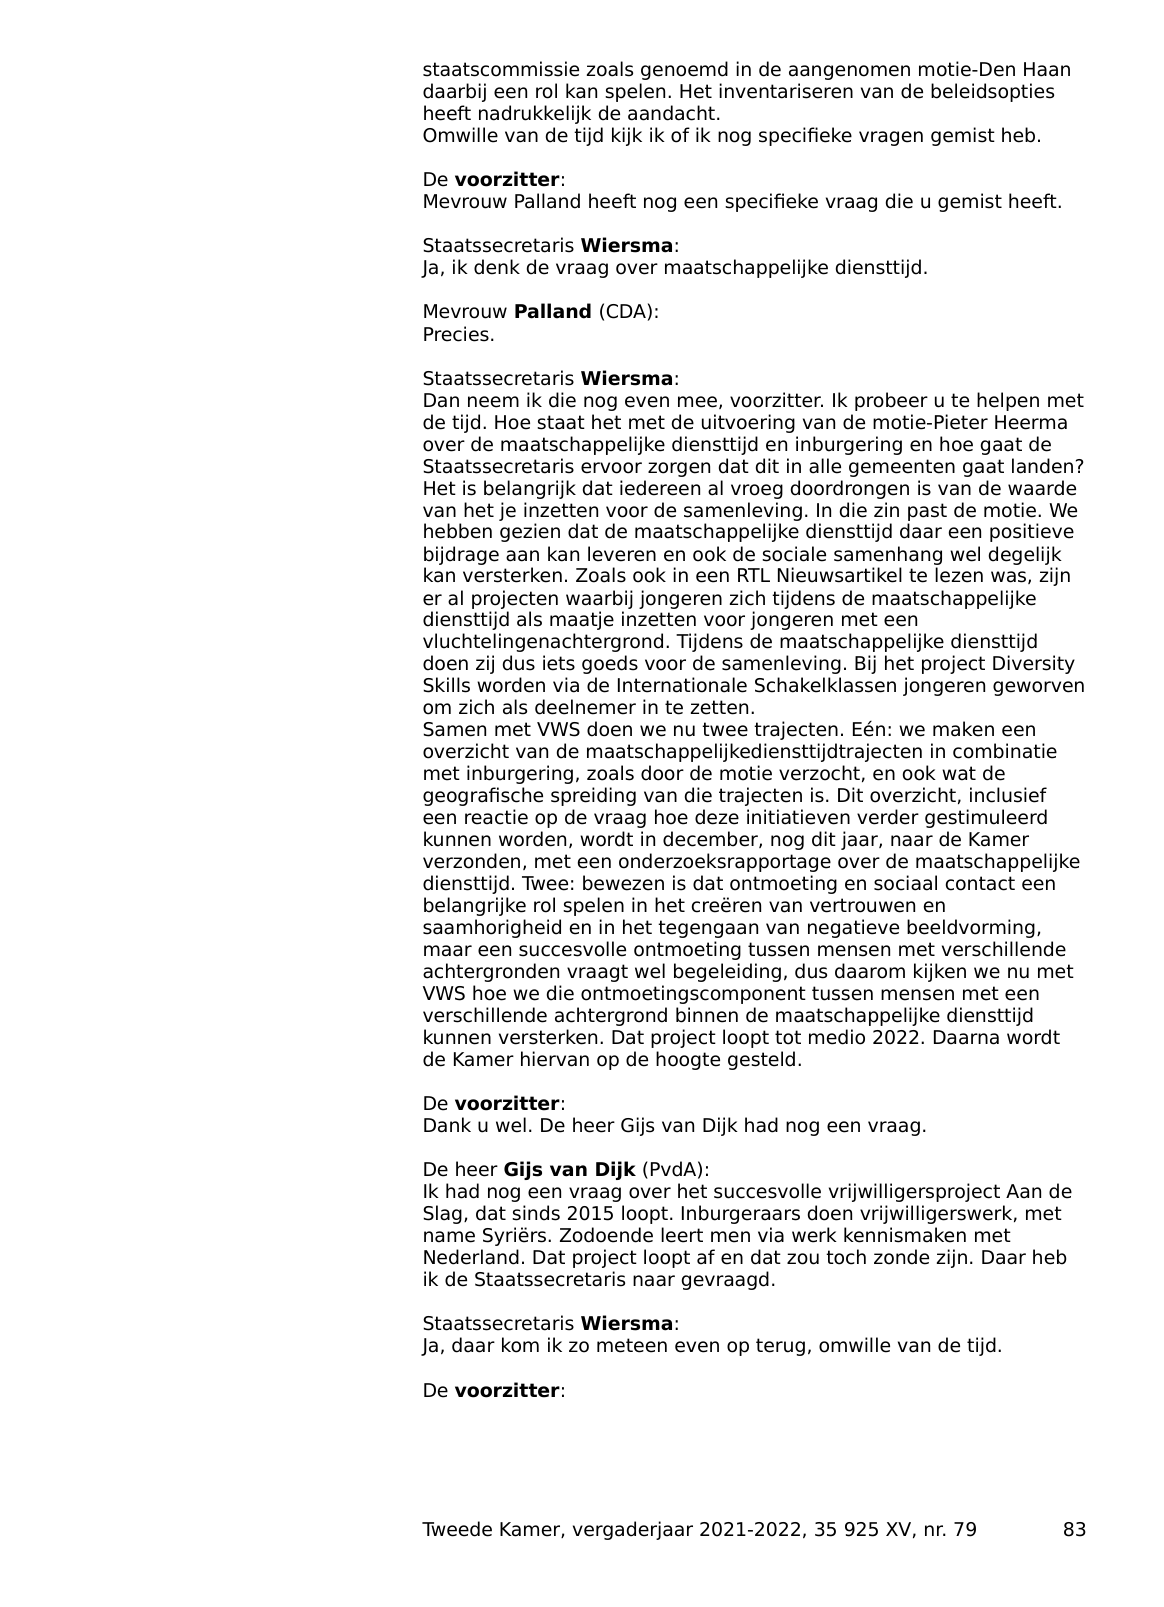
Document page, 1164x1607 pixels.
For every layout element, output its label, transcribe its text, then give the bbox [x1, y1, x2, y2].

text Mevrouw Palland (CDA): [422, 301, 1087, 323]
text Staatssecretaris Wiersma: [422, 1313, 1087, 1335]
text Precies. [422, 323, 1087, 345]
text Dank u wel. De heer Gijs van Dijk had nog een vraag. [422, 1115, 1087, 1137]
text De voorzitter: [422, 169, 1087, 191]
text Staatssecretaris Wiersma: [422, 235, 1087, 257]
text Dan neem ik die nog even mee, voorzitter. Ik probeer u te helpen met de tijd. Hoe staat het met de uitvoering van de motie-Pieter Heerma over de maatschappelijke diensttijd en inburgering en hoe gaat de Staatssecretaris ervoor zorgen dat dit in alle gemeenten gaat landen? Het is belangrijk dat iedereen al vroeg doordrongen is van de waarde van het je inzetten voor de samenleving. In die zin past de motie. We hebben gezien dat de maatschappelijke diensttijd daar een positieve bijdrage aan kan leveren en ook de sociale samenhang wel degelijk kan versterken. Zoals ook in een RTL Nieuwsartikel te lezen was, zijn er al projecten waarbij jongeren zich tijdens de maatschappelijke diensttijd als maatje inzetten voor jongeren met een vluchtelingenachtergrond. Tijdens de maatschappelijke diensttijd doen zij dus iets goeds voor de samenleving. Bij het project Diversity Skills worden via de Internationale Schakelklassen jongeren geworven om zich als deelnemer in te zetten. [422, 389, 1087, 719]
text Samen met VWS doen we nu twee trajecten. Eén: we maken een overzicht van de maatschappelijkediensttijdtrajecten in combinatie met inburgering, zoals door de motie verzocht, en ook wat de geografische spreiding van die trajecten is. Dit overzicht, inclusief een reactie op de vraag hoe deze initiatieven verder gestimuleerd kunnen worden, wordt in december, nog dit jaar, naar de Kamer verzonden, met een onderzoeksrapportage over de maatschappelijke diensttijd. Twee: bewezen is dat ontmoeting en sociaal contact een belangrijke rol spelen in het creëren van vertrouwen en saamhorigheid en in het tegengaan van negatieve beeldvorming, maar een succesvolle ontmoeting tussen mensen met verschillende achtergronden vraagt wel begeleiding, dus daarom kijken we nu met VWS hoe we die ontmoetingscomponent tussen mensen met een verschillende achtergrond binnen de maatschappelijke diensttijd kunnen versterken. Dat project loopt tot medio 2022. Daarna wordt de Kamer hiervan op de hoogte gesteld. [422, 719, 1087, 1071]
text Staatssecretaris Wiersma: [422, 368, 1087, 389]
text De voorzitter: [422, 1379, 1087, 1401]
text staatscommissie zoals genoemd in de aangenomen motie-Den Haan daarbij een rol kan spelen. Het inventariseren van de beleidsopties heeft nadrukkelijk de aandacht. [422, 59, 1087, 125]
text Ik had nog een vraag over het succesvolle vrijwilligersproject Aan de Slag, dat sinds 2015 loopt. Inburgeraars doen vrijwilligerswerk, met name Syriërs. Zodoende leert men via werk kennismaken met Nederland. Dat project loopt af en dat zou toch zonde zijn. Daar heb ik de Staatssecretaris naar gevraagd. [422, 1181, 1087, 1291]
text Mevrouw Palland heeft nog een specifieke vraag die u gemist heeft. [422, 191, 1087, 213]
text Omwille van de tijd kijk ik of ik nog specifieke vragen gemist heb. [422, 125, 1087, 147]
text Ja, ik denk de vraag over maatschappelijke diensttijd. [422, 257, 1087, 279]
text De voorzitter: [422, 1093, 1087, 1115]
text Ja, daar kom ik zo meteen even op terug, omwille van de tijd. [422, 1335, 1087, 1357]
text De heer Gijs van Dijk (PvdA): [422, 1159, 1087, 1181]
